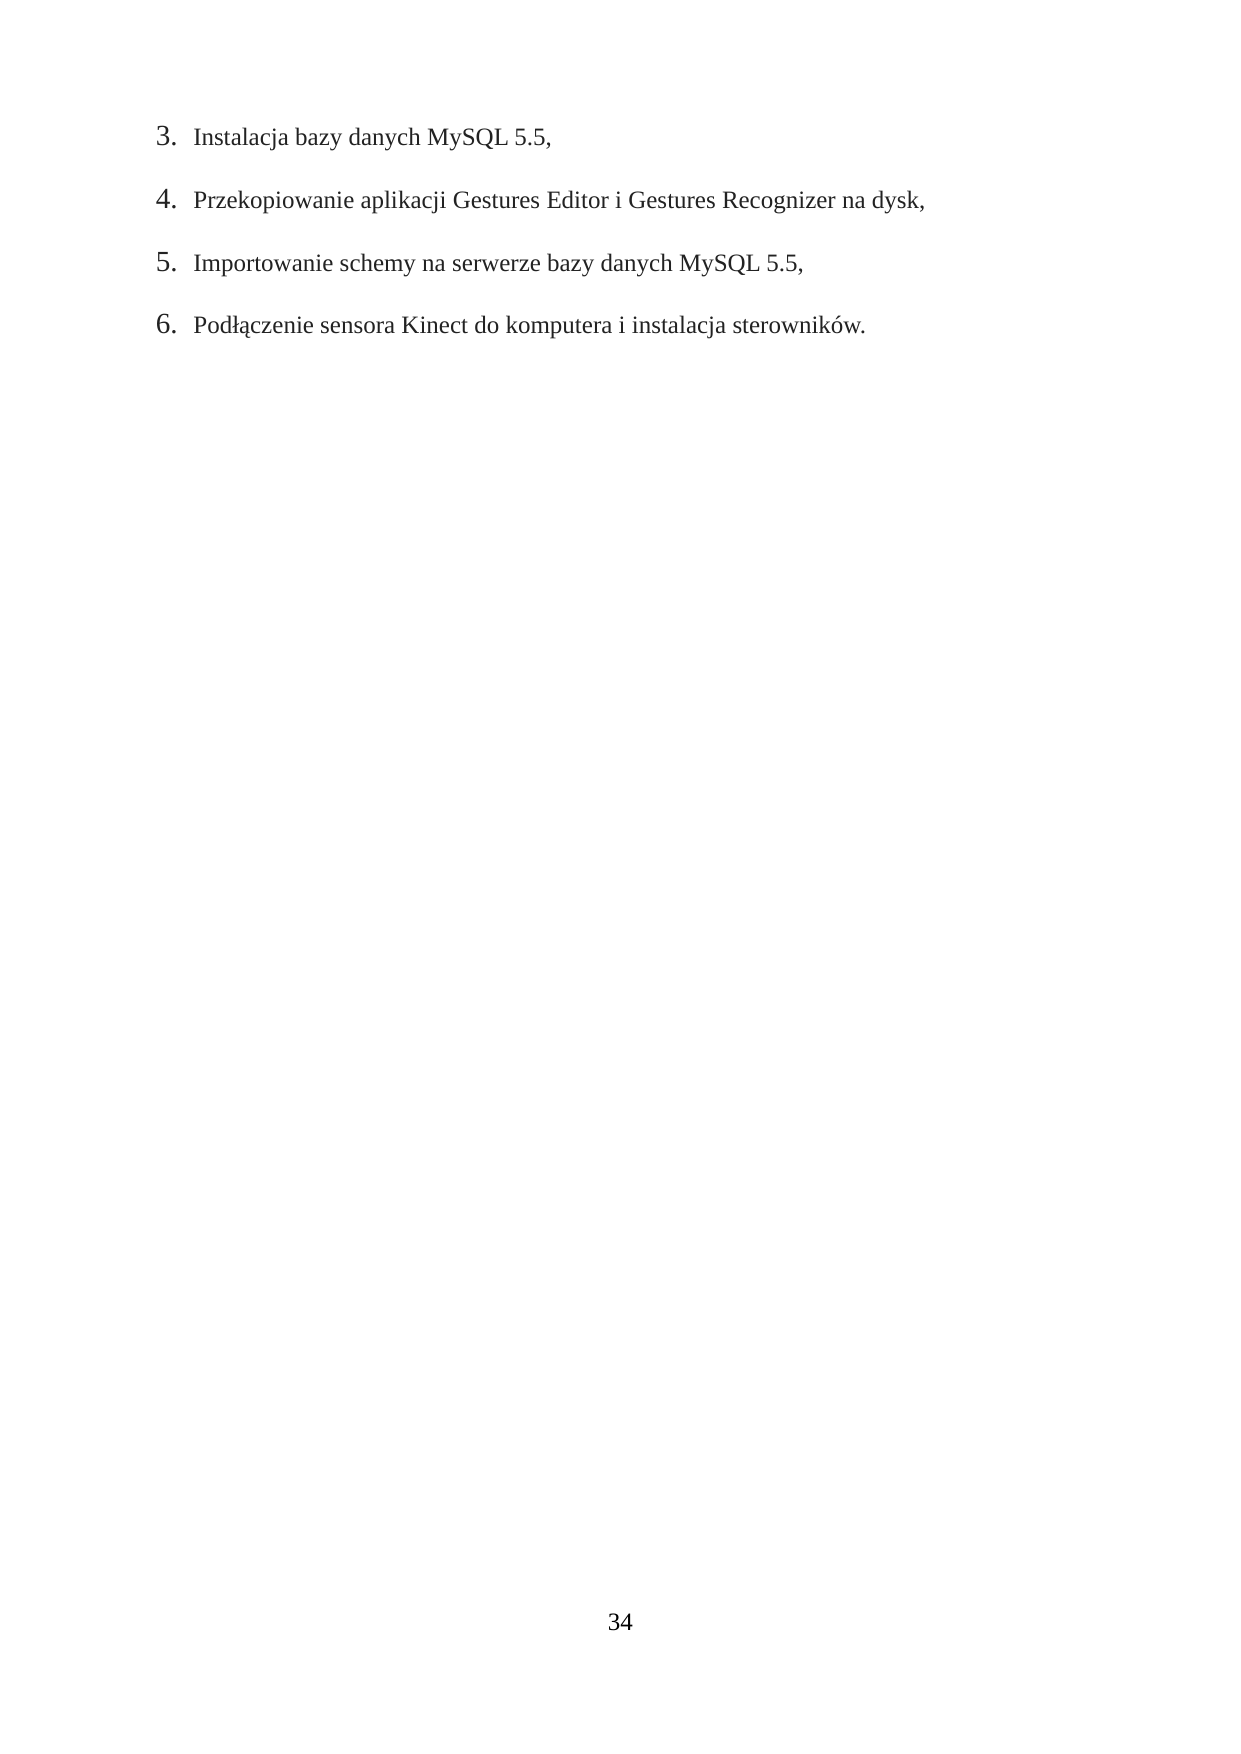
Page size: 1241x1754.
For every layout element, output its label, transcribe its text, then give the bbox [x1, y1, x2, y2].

list Podłączenie sensora Kinect do komputera i instalacja sterowników. [156, 307, 1122, 340]
list Importowanie schemy na serwerze bazy danych MySQL 5.5, [156, 244, 1122, 277]
list Przekopiowanie aplikacji Gestures Editor i Gestures Recognizer na dysk, [156, 181, 1122, 214]
list Instalacja bazy danych MySQL 5.5, [156, 118, 1122, 152]
